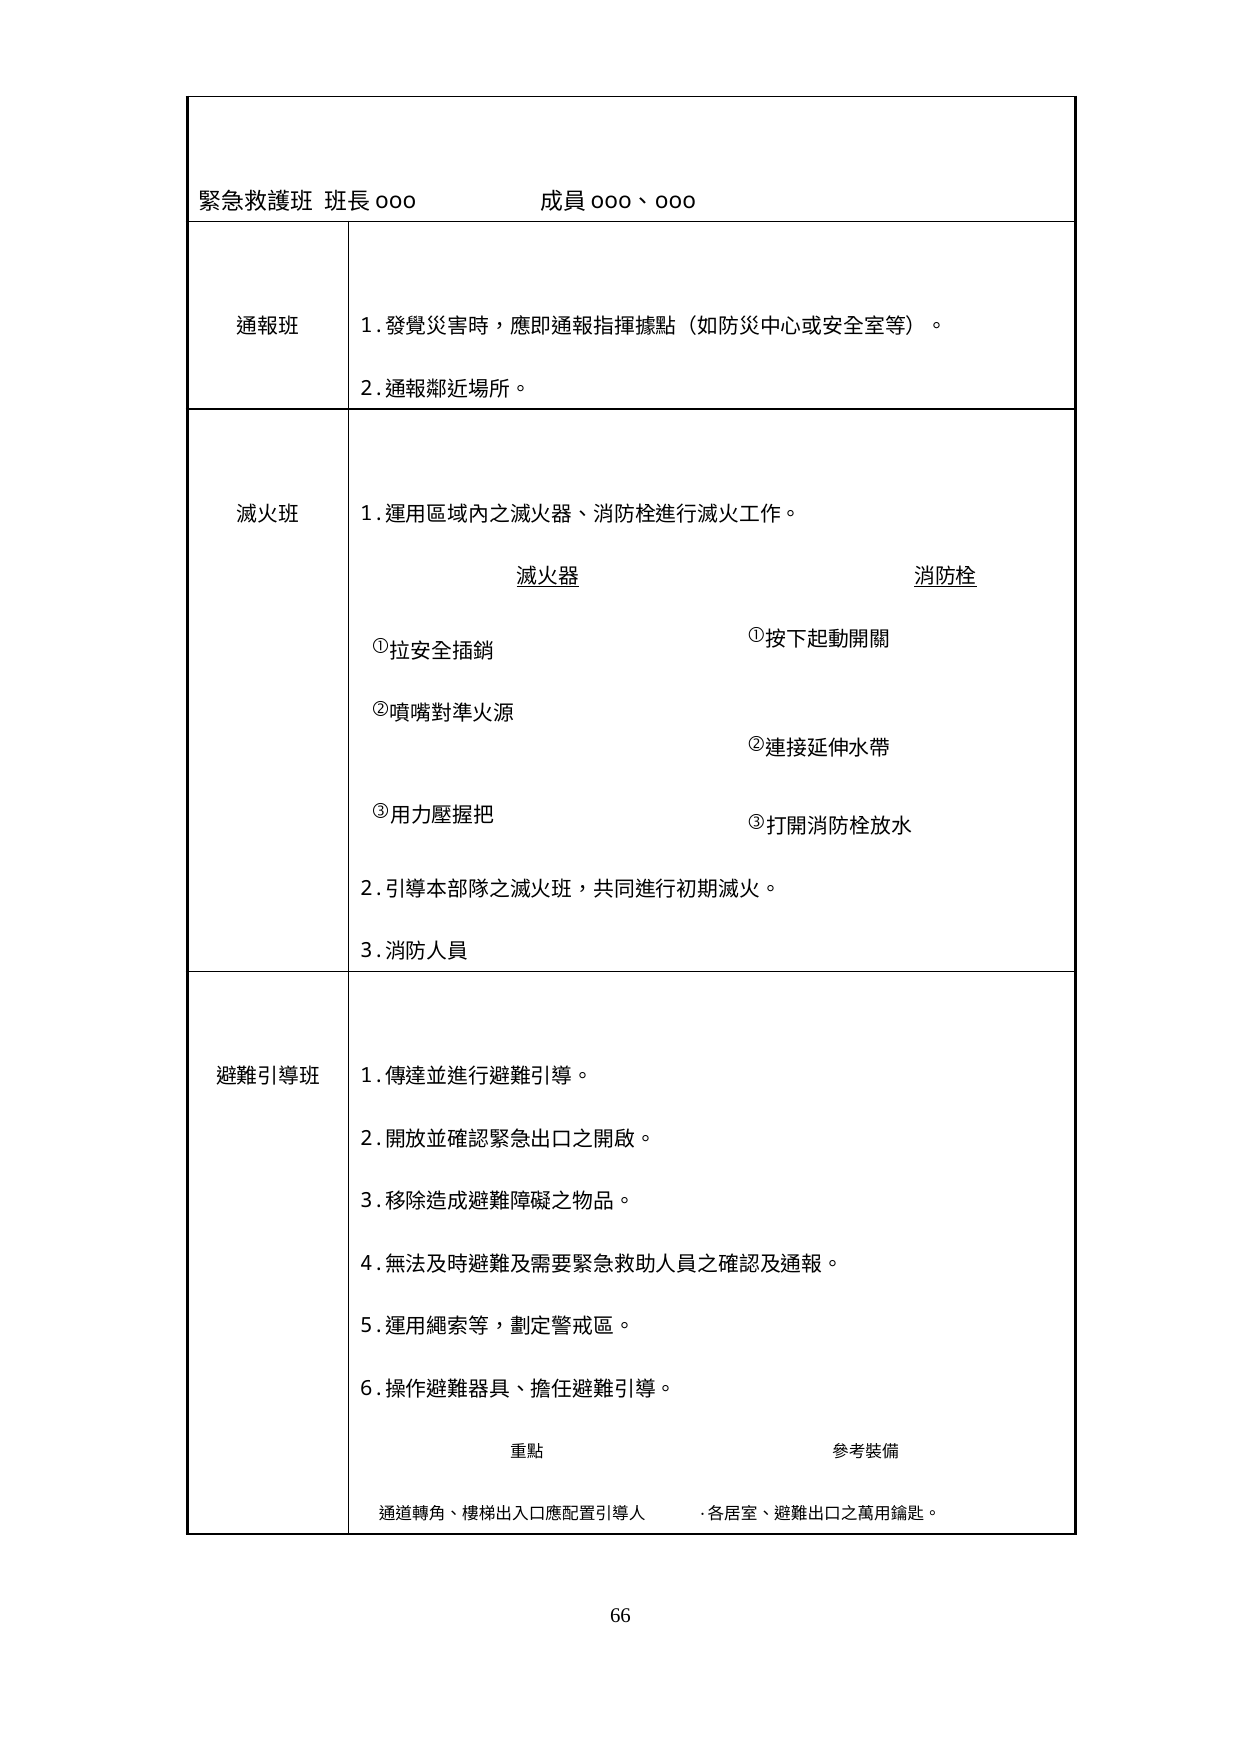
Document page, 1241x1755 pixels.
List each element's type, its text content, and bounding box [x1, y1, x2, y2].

table_cell 1.運用區域內之滅火器、消防栓進行滅火工作。 2.引導本部隊之滅火班，共同進行初期滅火。 3.消防人員 [349, 410, 1074, 971]
table_cell 通道轉角、樓梯出入口應配置引導人 [367, 1471, 686, 1533]
table_cell 按下起動開關 連接延伸水帶 打開消防栓放水 [736, 596, 1074, 846]
table_header 重點 [367, 1408, 686, 1471]
table_cell 通報班 [189, 222, 348, 408]
table_cell ‧各居室、避難出口之萬用鑰匙。 [686, 1471, 1044, 1533]
table_cell 避難引導班 [189, 972, 348, 1533]
table_header 參考裝備 [686, 1408, 1044, 1471]
table_header 滅火器 [360, 533, 736, 596]
table_cell 1.發覺災害時，應即通報指揮據點（如防災中心或安全室等）。 2.通報鄰近場所。 [349, 222, 1074, 408]
table_header 消防栓 [736, 533, 1074, 596]
table_cell 滅火班 [189, 410, 348, 971]
table_cell 拉安全插銷 噴嘴對準火源 用力壓握把 [360, 596, 736, 846]
table_cell 緊急救護班 班長ooo 成員ooo、ooo [189, 97, 1074, 221]
table_cell 1.傳達並進行避難引導。 2.開放並確認緊急出口之開啟。 3.移除造成避難障礙之物品。 4.無法及時避難及需要緊急救助人員之確認及通報。 5.運用繩索等，劃定警戒區。 6.操作避難器具、擔任避難引導。 [349, 972, 1074, 1533]
